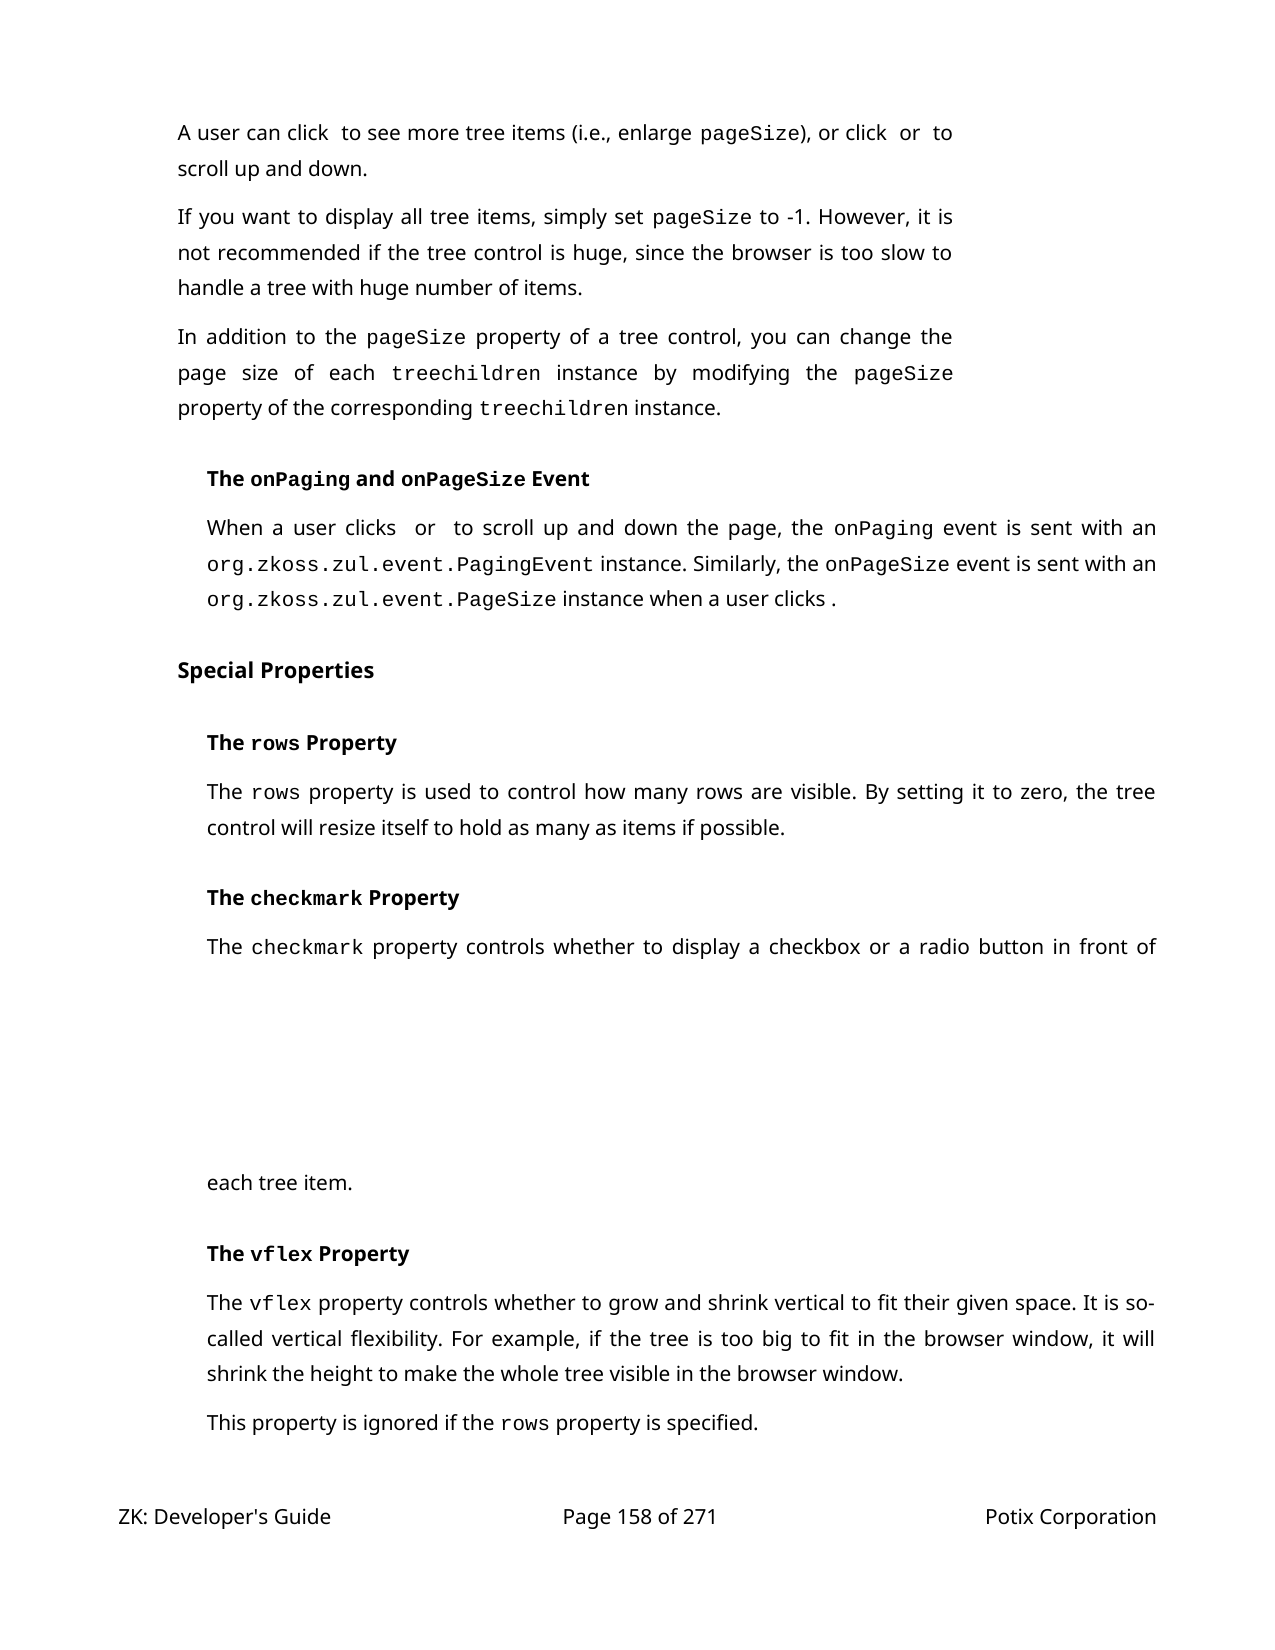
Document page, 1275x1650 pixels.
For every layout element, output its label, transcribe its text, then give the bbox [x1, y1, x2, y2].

text The rows property is used to control how many rows are visible. By setting it to zero, the tree control will resize itself to hold as many as items if possible. [207, 777, 1157, 841]
text In addition to the pageSize property of a tree control, you can change the page size of each treechildren instance by modifying the pageSize property of the corresponding treechildren instance. [177, 322, 1157, 422]
text If you want to display all tree items, simply set pageSize to -1. However, it is not recommended if the tree control is huge, since the browser is too slow to handle a tree with huge number of items. [177, 202, 1157, 301]
subtitle The onPaging and onPageSize Event [207, 464, 1157, 493]
text The checkmark property controls whether to display a checkbox or a radio button in front of each tree item. [207, 932, 1157, 1197]
subtitle The vflex Property [207, 1239, 1157, 1268]
text A user can click to see more tree items (i.e., enlarge pageSize), or click or to scroll up and down. [177, 118, 1157, 182]
text This property is ignored if the rows property is specified. [207, 1408, 1157, 1437]
subtitle The rows Property [207, 728, 1157, 756]
subtitle Special Properties [177, 655, 1157, 685]
subtitle The checkmark Property [207, 883, 1157, 912]
text The vflex property controls whether to grow and shrink vertical to fit their given space. It is so-called vertical flexibility. For example, if the tree is too big to fit in the browser window, it will shrink the height to make the whole tree visible in the browser window. [207, 1288, 1157, 1387]
text When a user clicks or to scroll up and down the page, the onPaging event is sent with an org.zkoss.zul.event.PagingEvent instance. Similarly, the onPageSize event is sent with an org.zkoss.zul.event.PageSize instance when a user clicks . [207, 513, 1157, 613]
